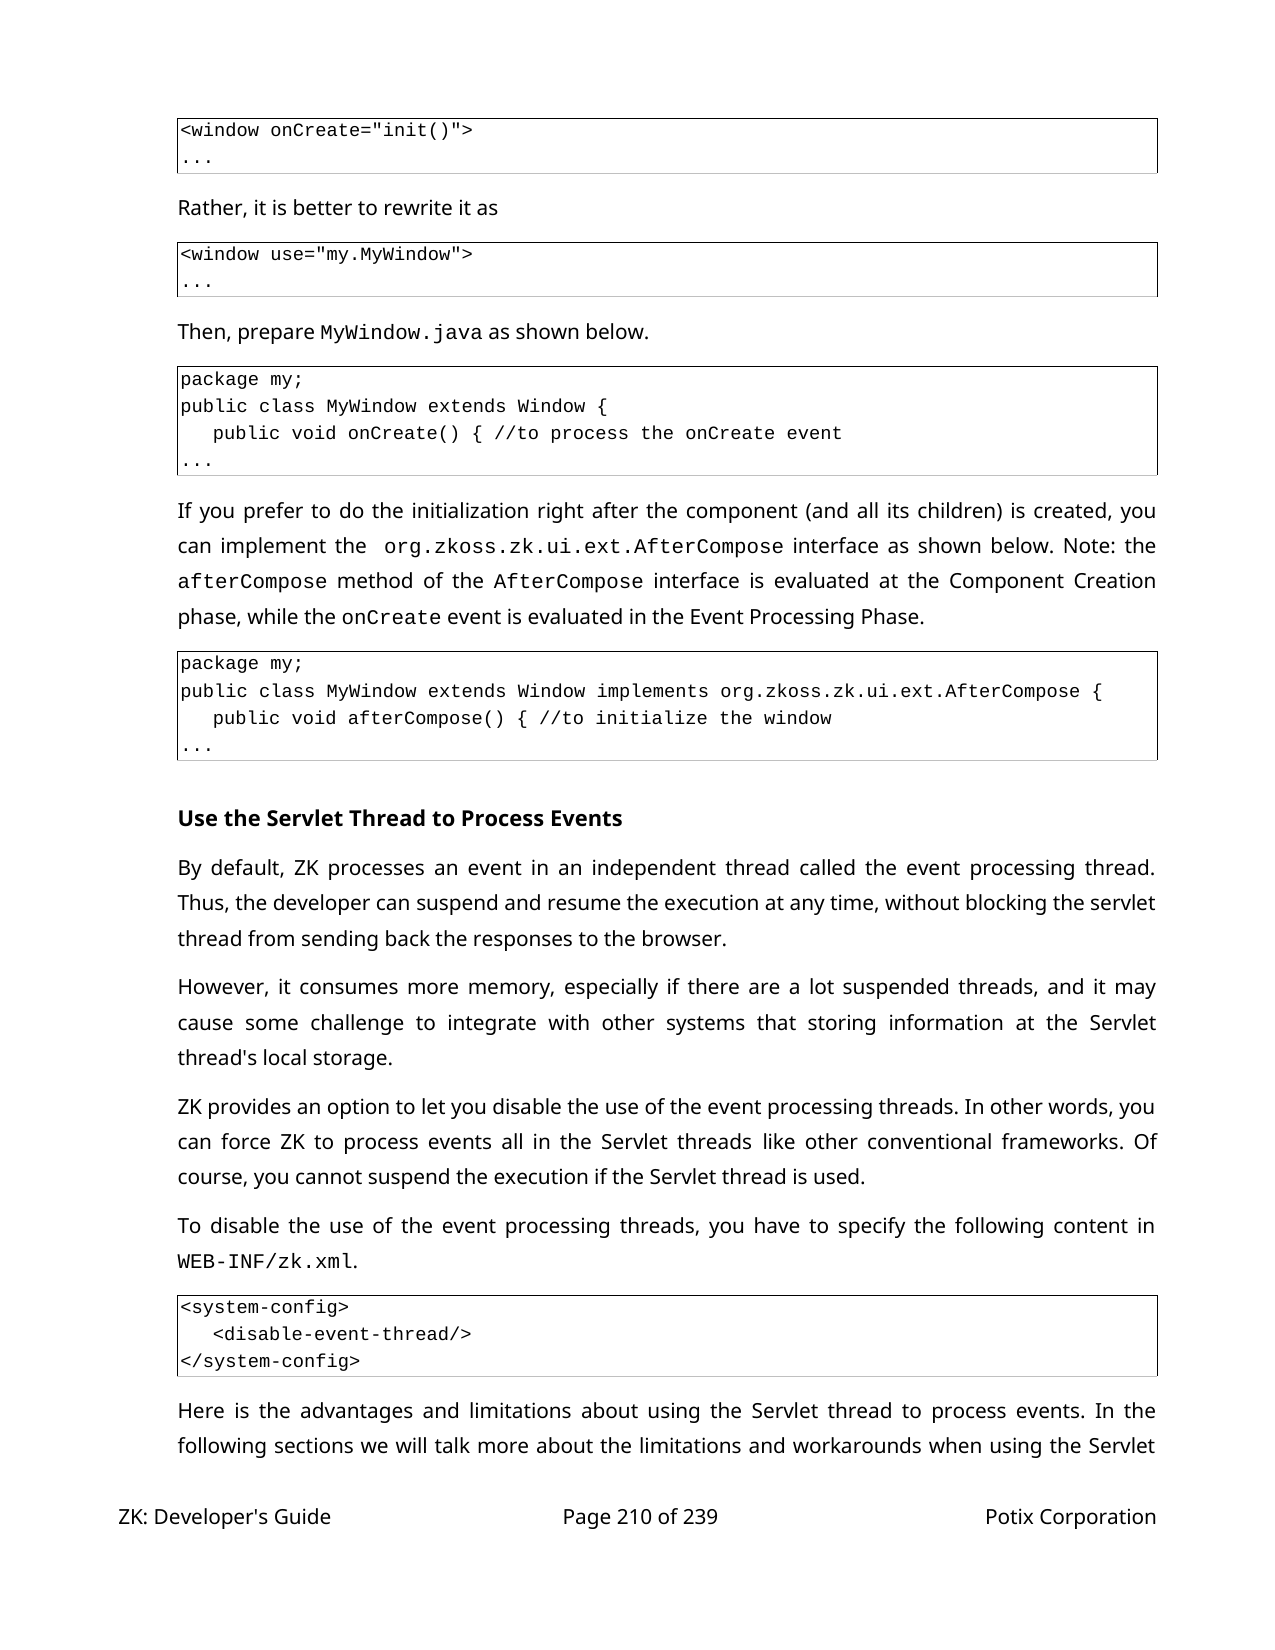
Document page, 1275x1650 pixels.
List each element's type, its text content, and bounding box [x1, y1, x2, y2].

text public class MyWindow extends Window { [178, 393, 1157, 418]
text ... [178, 733, 1157, 760]
text To disable the use of the event processing threads, you have to specify the following content in WEB-INF/zk.xml. [177, 1211, 1157, 1275]
text public class MyWindow extends Window implements org.zkoss.zk.ui.ext.AfterCompose { [178, 678, 1157, 703]
text However, it consumes more memory, especially if there are a lot suspended threads, and it may cause some challenge to integrate with other systems that storing information at the Servlet thread's local storage. [177, 972, 1157, 1071]
text ... [178, 448, 1157, 475]
text <system-config> <disable-event-thread/> </system-config> [178, 1296, 1157, 1376]
text package my; [178, 652, 1157, 676]
text Rather, it is better to rewrite it as [177, 193, 1157, 221]
text By default, ZK processes an event in an independent thread called the event processing thread. Thus, the developer can suspend and resume the execution at any time, without blocking the servlet thread from sending back the responses to the browser. [177, 853, 1157, 952]
text public void onCreate() { //to process the onCreate event [178, 421, 1157, 445]
text ... [178, 145, 1157, 173]
text If you prefer to do the initialization right after the component (and all its children) is created, you can implement the org.zkoss.zk.ui.ext.AfterCompose interface as shown below. Note: the afterCompose method of the AfterCompose interface is evaluated at the Component Creation phase, while the onCreate event is evaluated in the Event Processing Phase. [177, 496, 1157, 631]
text ZK provides an option to let you disable the use of the event processing threads. In other words, you can force ZK to process events all in the Servlet threads like other conventional frameworks. Of course, you cannot suspend the execution if the Servlet thread is used. [177, 1092, 1157, 1190]
text Here is the advantages and limitations about using the Servlet thread to process events. In the following sections we will talk more about the limitations and workarounds when using the Servlet [177, 1396, 1157, 1460]
text public void afterCompose() { //to initialize the window [178, 706, 1157, 730]
text <window use="my.MyWindow"> [178, 243, 1157, 266]
text Then, prepare MyWindow.java as shown below. [177, 317, 1157, 346]
subtitle Use the Servlet Thread to Process Events [177, 803, 1157, 833]
text <window onCreate="init()"> [178, 119, 1157, 142]
text ... [178, 269, 1157, 296]
text package my; [178, 367, 1157, 391]
